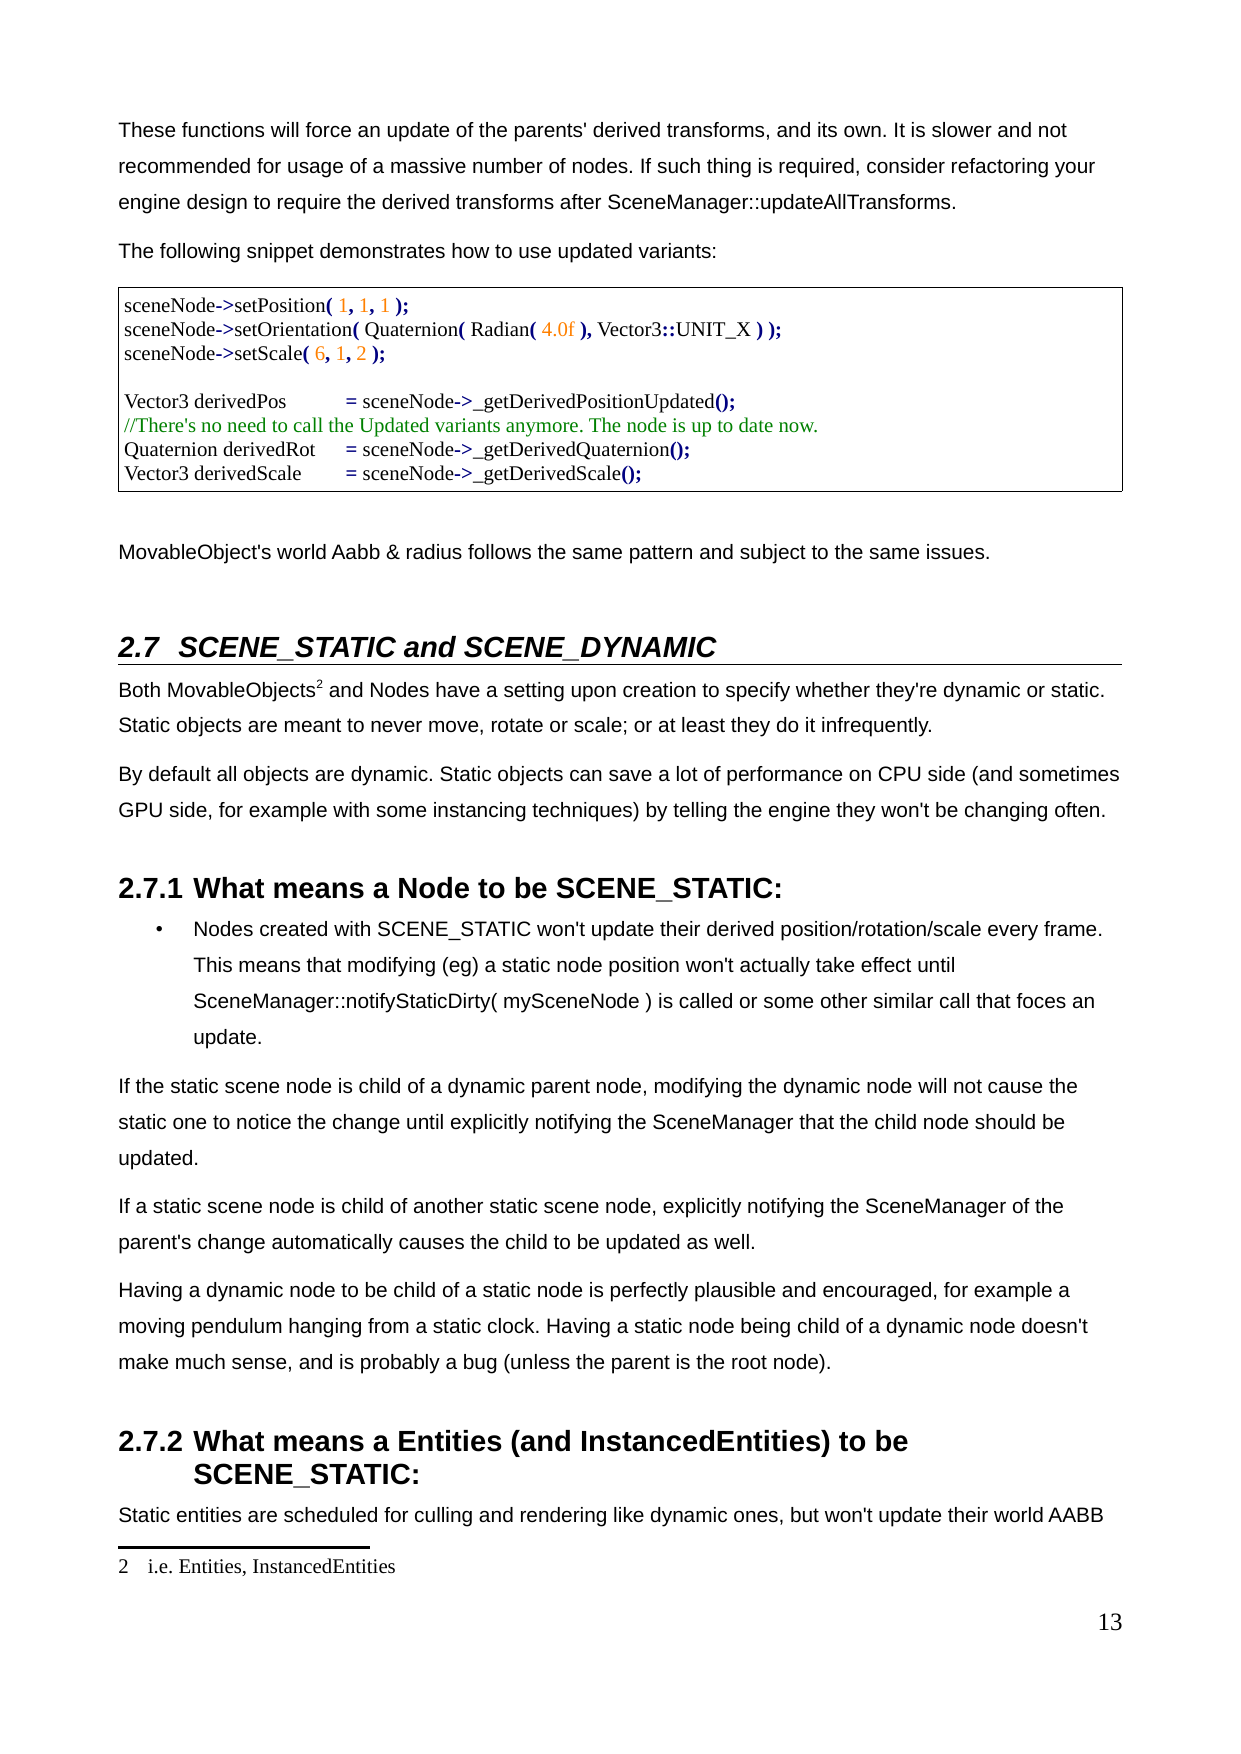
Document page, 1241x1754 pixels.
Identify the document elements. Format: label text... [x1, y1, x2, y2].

table_header sceneNode->setPosition( 1, 1, 1 ); sceneNode->setOrientation( Quaternion( Radian( 4.0f ), Vector3::UNIT_X ) ); sceneNode->setScale( 6, 1, 2 ); Vector3 derivedPos = sceneNode->_getDerivedPositionUpdated(); //There's no need to call the Updated variants anymore. The node is up to date now. Quaternion derivedRot = sceneNode->_getDerivedQuaternion(); Vector3 derivedScale = sceneNode->_getDerivedScale(); [119, 288, 1122, 491]
list Nodes created with SCENE_STATIC won't update their derived position/rotation/scale every frame. This means that modifying (eg) a static node position won't actually take effect until SceneManager::notifyStaticDirty( mySceneNode ) is called or some other similar call that foces an update. [156, 917, 1122, 1049]
text i.e. Entities, InstancedEntities [118, 1553, 1122, 1578]
text MovableObject's world Aabb & radius follows the same pattern and subject to the same issues. [118, 539, 1122, 563]
text The following snippet demonstrates how to use updated variants: [118, 238, 1122, 262]
subtitle What means a Entities (and InstancedEntities) to be SCENE_STATIC: [118, 1423, 1122, 1491]
text Static entities are scheduled for culling and rendering like dynamic ones, but won't update their world AABB [118, 1503, 1122, 1527]
text Both MovableObjects and Nodes have a setting upon creation to specify whether they're dynamic or static. Static objects are meant to never move, rotate or scale; or at least they do it infrequently. [118, 677, 1122, 737]
text If a static scene node is child of another static scene node, explicitly notifying the SceneManager of the parent's change automatically causes the child to be updated as well. [118, 1194, 1122, 1254]
text If the static scene node is child of a dynamic parent node, modifying the dynamic node will not cause the static one to notice the change until explicitly notifying the SceneManager that the child node should be updated. [118, 1073, 1122, 1169]
subtitle What means a Node to be SCENE_STATIC: [118, 871, 1122, 905]
subtitle SCENE_STATIC and SCENE_DYNAMIC [118, 630, 1122, 664]
text By default all objects are dynamic. Static objects can save a lot of performance on CPU side (and sometimes GPU side, for example with some instancing techniques) by telling the engine they won't be changing often. [118, 762, 1122, 822]
text These functions will force an update of the parents' derived transforms, and its own. It is slower and not recommended for usage of a massive number of nodes. If such thing is required, consider refactoring your engine design to require the derived transforms after SceneManager::updateAllTransforms. [118, 118, 1122, 214]
text Having a dynamic node to be child of a static node is perfectly plausible and encouraged, for example a moving pendulum hanging from a static clock. Having a static node being child of a dynamic node doesn't make much sense, and is probably a bug (unless the parent is the root node). [118, 1278, 1122, 1374]
